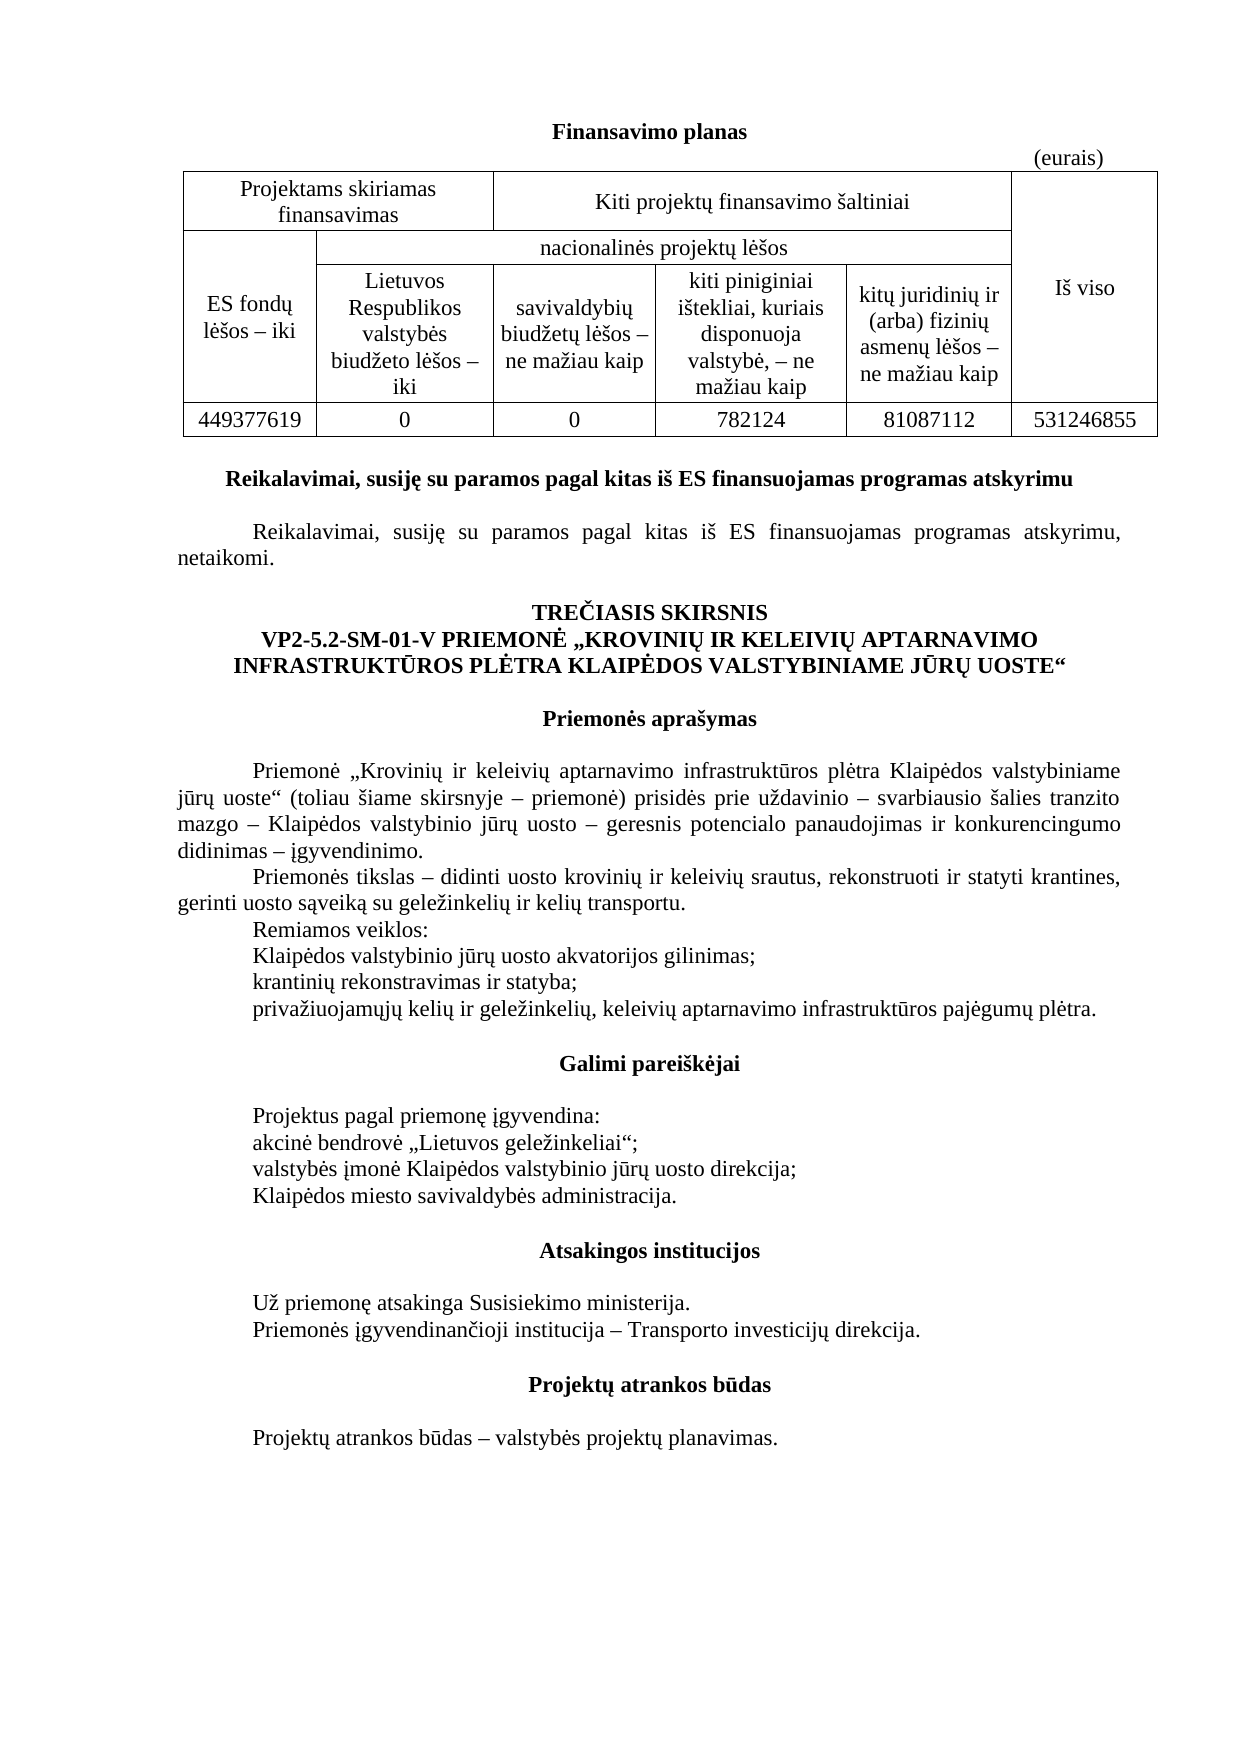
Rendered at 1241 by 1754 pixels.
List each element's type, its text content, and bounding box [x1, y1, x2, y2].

text VP2-5.2-SM-01-V priemonė „krovinių ir keleivių aptarnavimo infrastruktūros plėtra klaipėdos valstybiniame jūrų uoste“ [177, 626, 1122, 678]
table_cell kitų juridinių ir (arba) fizinių asmenų lėšos – ne mažiau kaip [847, 265, 1011, 402]
table_cell 0 [494, 403, 655, 436]
text akcinė bendrovė „Lietuvos geležinkeliai“; [177, 1129, 1122, 1155]
text Remiamos veiklos: [177, 916, 1122, 942]
text Atsakingos institucijos [177, 1237, 1122, 1263]
text Projektų atrankos būdas – valstybės projektų planavimas. [177, 1424, 1122, 1450]
text Priemonės įgyvendinančioji institucija – Transporto investicijų direkcija. [177, 1316, 1122, 1342]
table_cell Lietuvos Respublikos valstybės biudžeto lėšos – iki [317, 265, 493, 402]
text Klaipėdos miesto savivaldybės administracija. [177, 1182, 1122, 1208]
text privažiuojamųjų kelių ir geležinkelių, keleivių aptarnavimo infrastruktūros pajėgumų plėtra. [177, 995, 1122, 1021]
table_cell 449377619 [184, 403, 316, 436]
text Klaipėdos valstybinio jūrų uosto akvatorijos gilinimas; [177, 942, 1122, 968]
table_cell 782124 [656, 403, 846, 436]
table_cell ES fondų lėšos – iki [184, 231, 316, 402]
table_cell 81087112 [847, 403, 1011, 436]
text Priemonė „Krovinių ir keleivių aptarnavimo infrastruktūros plėtra Klaipėdos valstybiniame jūrų uoste“ (toliau šiame skirsnyje – priemonė) prisidės prie uždavinio – svarbiausio šalies tranzito mazgo – Klaipėdos valstybinio jūrų uosto – geresnis potencialo panaudojimas ir konkurencingumo didinimas – įgyvendinimo. [177, 758, 1122, 863]
table_header Projektams skiriamas finansavimas [184, 172, 493, 230]
text Už priemonę atsakinga Susisiekimo ministerija. [177, 1289, 1122, 1316]
text Priemonės tikslas – didinti uosto krovinių ir keleivių srautus, rekonstruoti ir statyti krantines, gerinti uosto sąveiką su geležinkelių ir kelių transportu. [177, 863, 1122, 916]
table_cell 0 [317, 403, 493, 436]
table_header Iš viso [1012, 172, 1157, 402]
text Projektus pagal priemonę įgyvendina: [177, 1103, 1122, 1129]
table_cell 531246855 [1012, 403, 1157, 436]
text Galimi pareiškėjai [177, 1050, 1122, 1076]
table_cell nacionalinės projektų lėšos [317, 231, 1011, 264]
text krantinių rekonstravimas ir statyba; [177, 968, 1122, 995]
table_header Kiti projektų finansavimo šaltiniai [494, 172, 1011, 230]
table_cell kiti piniginiai ištekliai, kuriais disponuoja valstybė, – ne mažiau kaip [656, 265, 846, 402]
text valstybės įmonė Klaipėdos valstybinio jūrų uosto direkcija; [177, 1155, 1122, 1182]
text (eurais) [177, 144, 1122, 171]
text TREČIASIS SKIRSNIS [177, 599, 1122, 626]
text Finansavimo planas [177, 118, 1122, 144]
text Reikalavimai, susiję su paramos pagal kitas iš ES finansuojamas programas atskyrimu [177, 465, 1122, 492]
text Projektų atrankos būdas [177, 1371, 1122, 1397]
text Priemonės aprašymas [177, 705, 1122, 731]
text Reikalavimai, susiję su paramos pagal kitas iš ES finansuojamas programas atskyrimu, netaikomi. [177, 518, 1122, 571]
table_cell savivaldybių biudžetų lėšos – ne mažiau kaip [494, 265, 655, 402]
